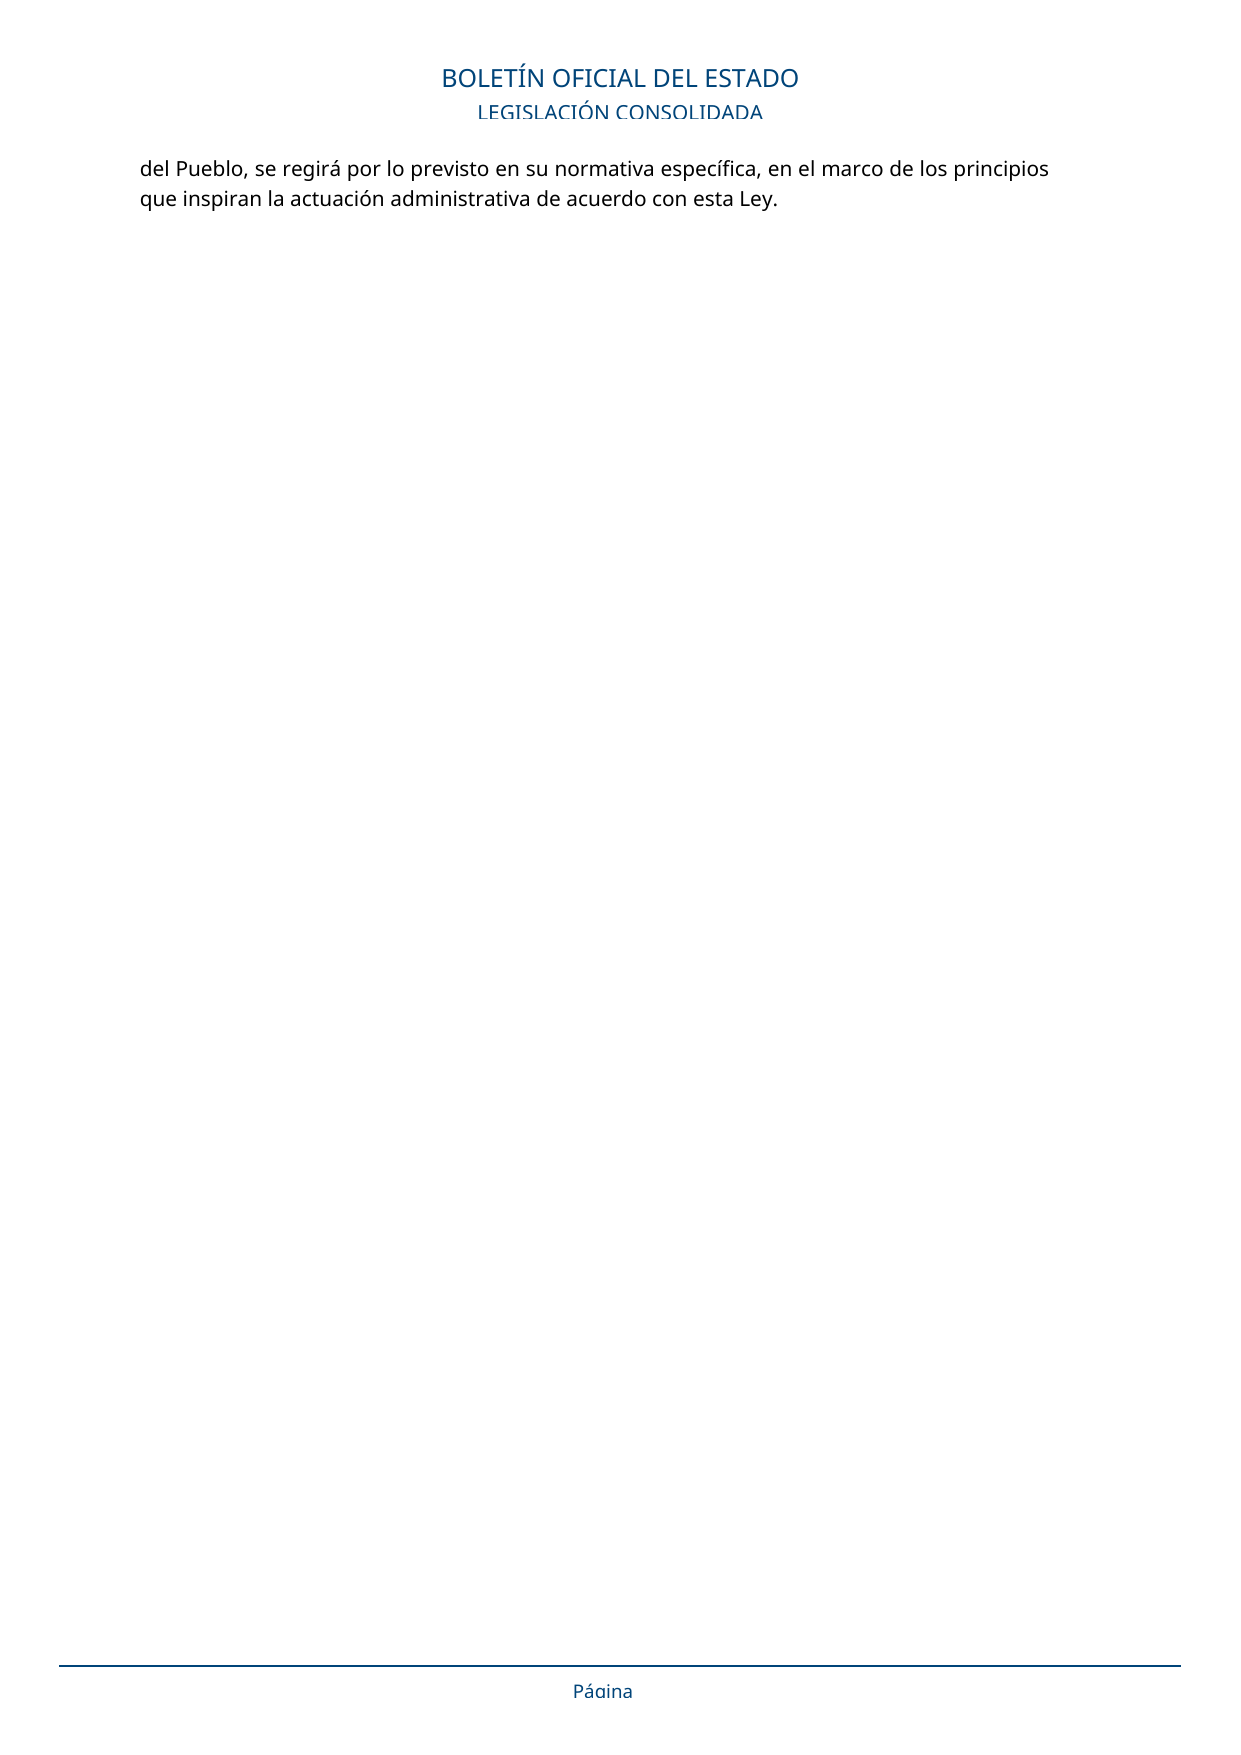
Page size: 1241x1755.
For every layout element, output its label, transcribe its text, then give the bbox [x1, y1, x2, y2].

text del Pueblo, se regirá por lo previsto en su normativa específica, en el marco de los principios que inspiran la actuación administrativa de acuerdo con esta Ley. [139, 154, 1052, 212]
